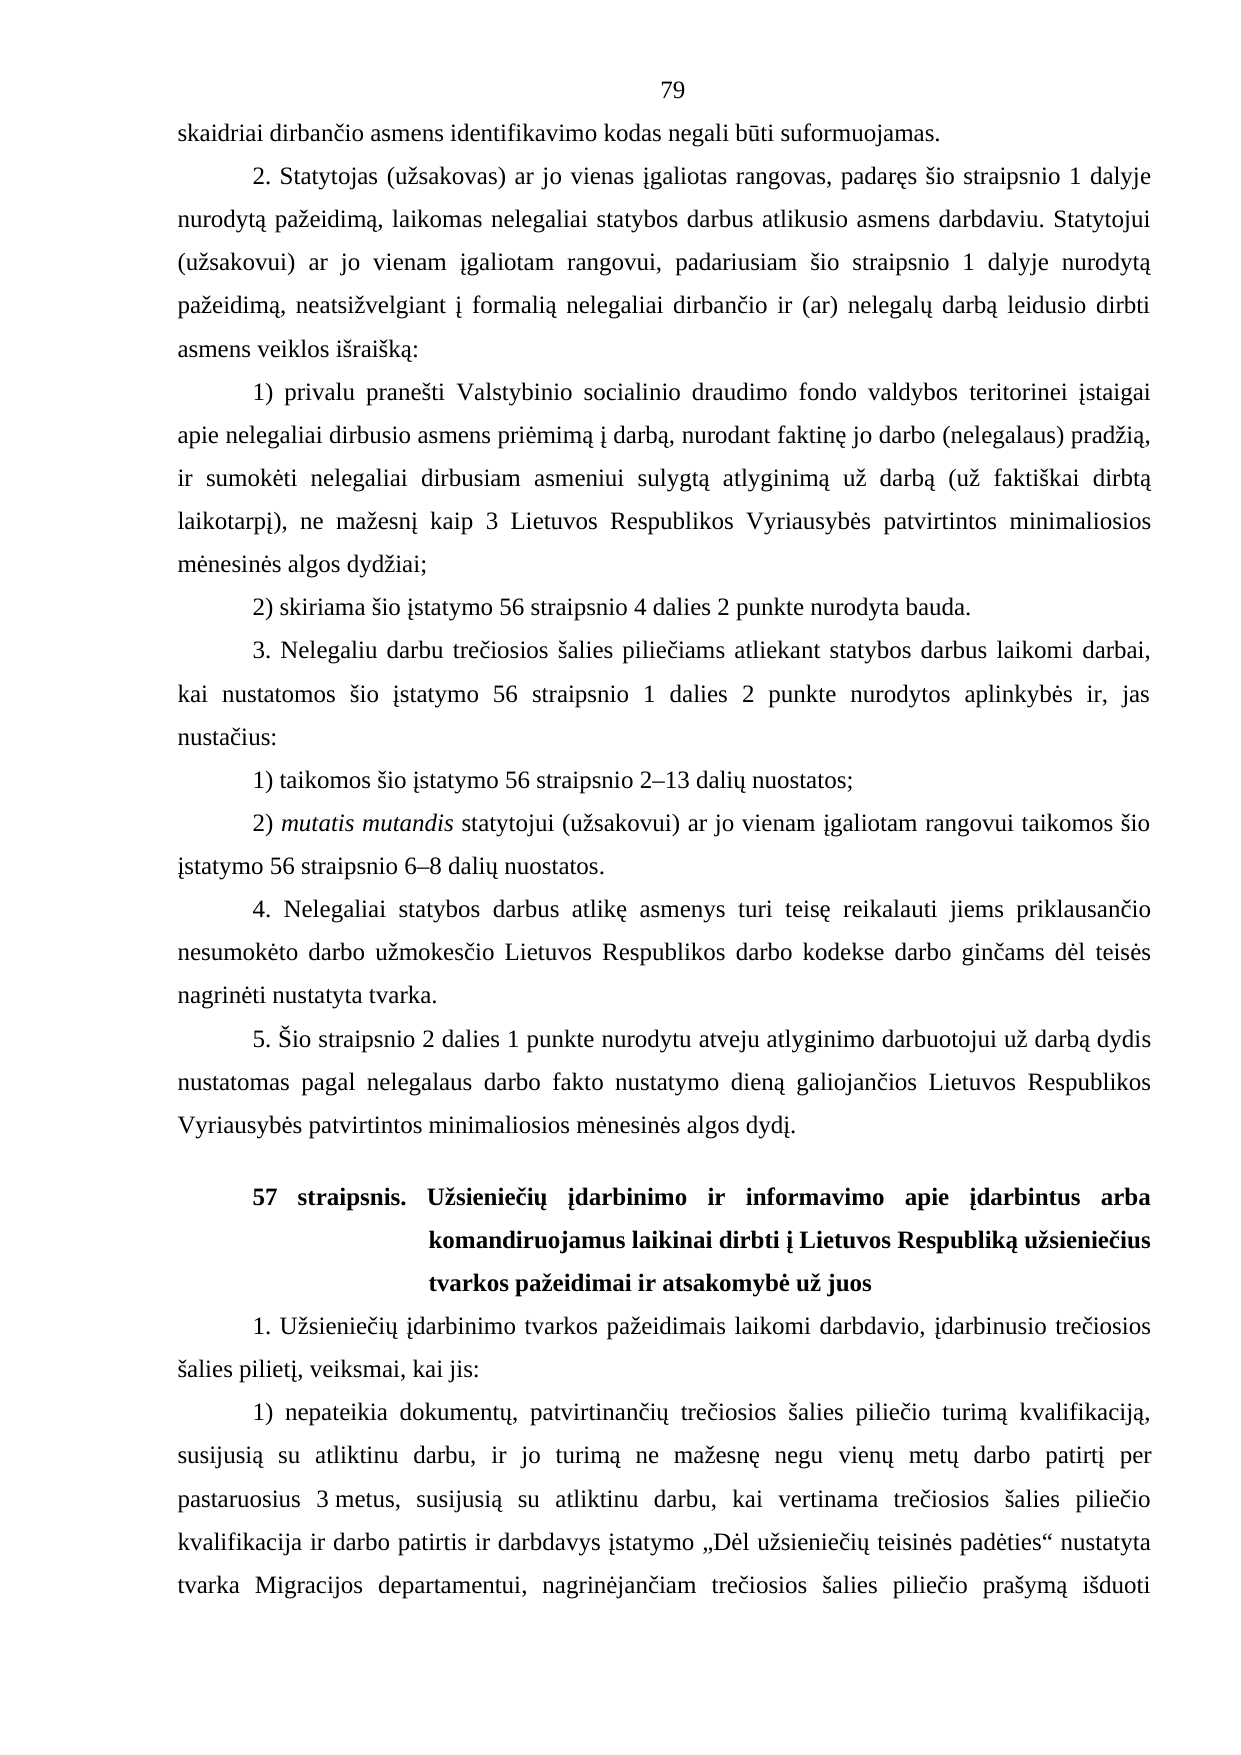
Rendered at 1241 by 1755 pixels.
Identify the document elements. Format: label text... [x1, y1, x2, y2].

text 2) skiriama šio įstatymo 56 straipsnio 4 dalies 2 punkte nurodyta bauda. [177, 592, 1152, 621]
text 5. Šio straipsnio 2 dalies 1 punkte nurodytu atveju atlyginimo darbuotojui už darbą dydis nustatomas pagal nelegalaus darbo fakto nustatymo dieną galiojančios Lietuvos Respublikos Vyriausybės patvirtintos minimaliosios mėnesinės algos dydį. [177, 1024, 1152, 1139]
text 3. Nelegaliu darbu trečiosios šalies piliečiams atliekant statybos darbus laikomi darbai, kai nustatomos šio įstatymo 56 straipsnio 1 dalies 2 punkte nurodytos aplinkybės ir, jas nustačius: [177, 636, 1152, 751]
text 1) privalu pranešti Valstybinio socialinio draudimo fondo valdybos teritorinei įstaigai apie nelegaliai dirbusio asmens priėmimą į darbą, nurodant faktinę jo darbo (nelegalaus) pradžią, ir sumokėti nelegaliai dirbusiam asmeniui sulygtą atlyginimą už darbą (už faktiškai dirbtą laikotarpį), ne mažesnį kaip 3 Lietuvos Respublikos Vyriausybės patvirtintos minimaliosios mėnesinės algos dydžiai; [177, 377, 1152, 578]
text 4. Nelegaliai statybos darbus atlikę asmenys turi teisę reikalauti jiems priklausančio nesumokėto darbo užmokesčio Lietuvos Respublikos darbo kodekse darbo ginčams dėl teisės nagrinėti nustatyta tvarka. [177, 894, 1152, 1009]
text 2) mutatis mutandis statytojui (užsakovui) ar jo vienam įgaliotam rangovui taikomos šio įstatymo 56 straipsnio 6–8 dalių nuostatos. [177, 808, 1152, 880]
text 57 straipsnis. Užsieniečių įdarbinimo ir informavimo apie įdarbintus arba komandiruojamus laikinai dirbti į Lietuvos Respubliką užsieniečius tvarkos pažeidimai ir atsakomybė už juos [252, 1182, 1152, 1297]
text 1) taikomos šio įstatymo 56 straipsnio 2–13 dalių nuostatos; [177, 765, 1152, 794]
text 1) nepateikia dokumentų, patvirtinančių trečiosios šalies piliečio turimą kvalifikaciją, susijusią su atliktinu darbu, ir jo turimą ne mažesnę negu vienų metų darbo patirtį per pastaruosius 3 metus, susijusią su atliktinu darbu, kai vertinama trečiosios šalies piliečio kvalifikacija ir darbo patirtis ir darbdavys įstatymo „Dėl užsieniečių teisinės padėties“ nustatyta tvarka Migracijos departamentui, nagrinėjančiam trečiosios šalies piliečio prašymą išduoti [177, 1397, 1152, 1599]
text skaidriai dirbančio asmens identifikavimo kodas negali būti suformuojamas. [177, 118, 1152, 147]
text 2. Statytojas (užsakovas) ar jo vienas įgaliotas rangovas, padaręs šio straipsnio 1 dalyje nurodytą pažeidimą, laikomas nelegaliai statybos darbus atlikusio asmens darbdaviu. Statytojui (užsakovui) ar jo vienam įgaliotam rangovui, padariusiam šio straipsnio 1 dalyje nurodytą pažeidimą, neatsižvelgiant į formalią nelegaliai dirbančio ir (ar) nelegalų darbą leidusio dirbti asmens veiklos išraišką: [177, 161, 1152, 362]
text 1. Užsieniečių įdarbinimo tvarkos pažeidimais laikomi darbdavio, įdarbinusio trečiosios šalies pilietį, veiksmai, kai jis: [177, 1311, 1152, 1383]
